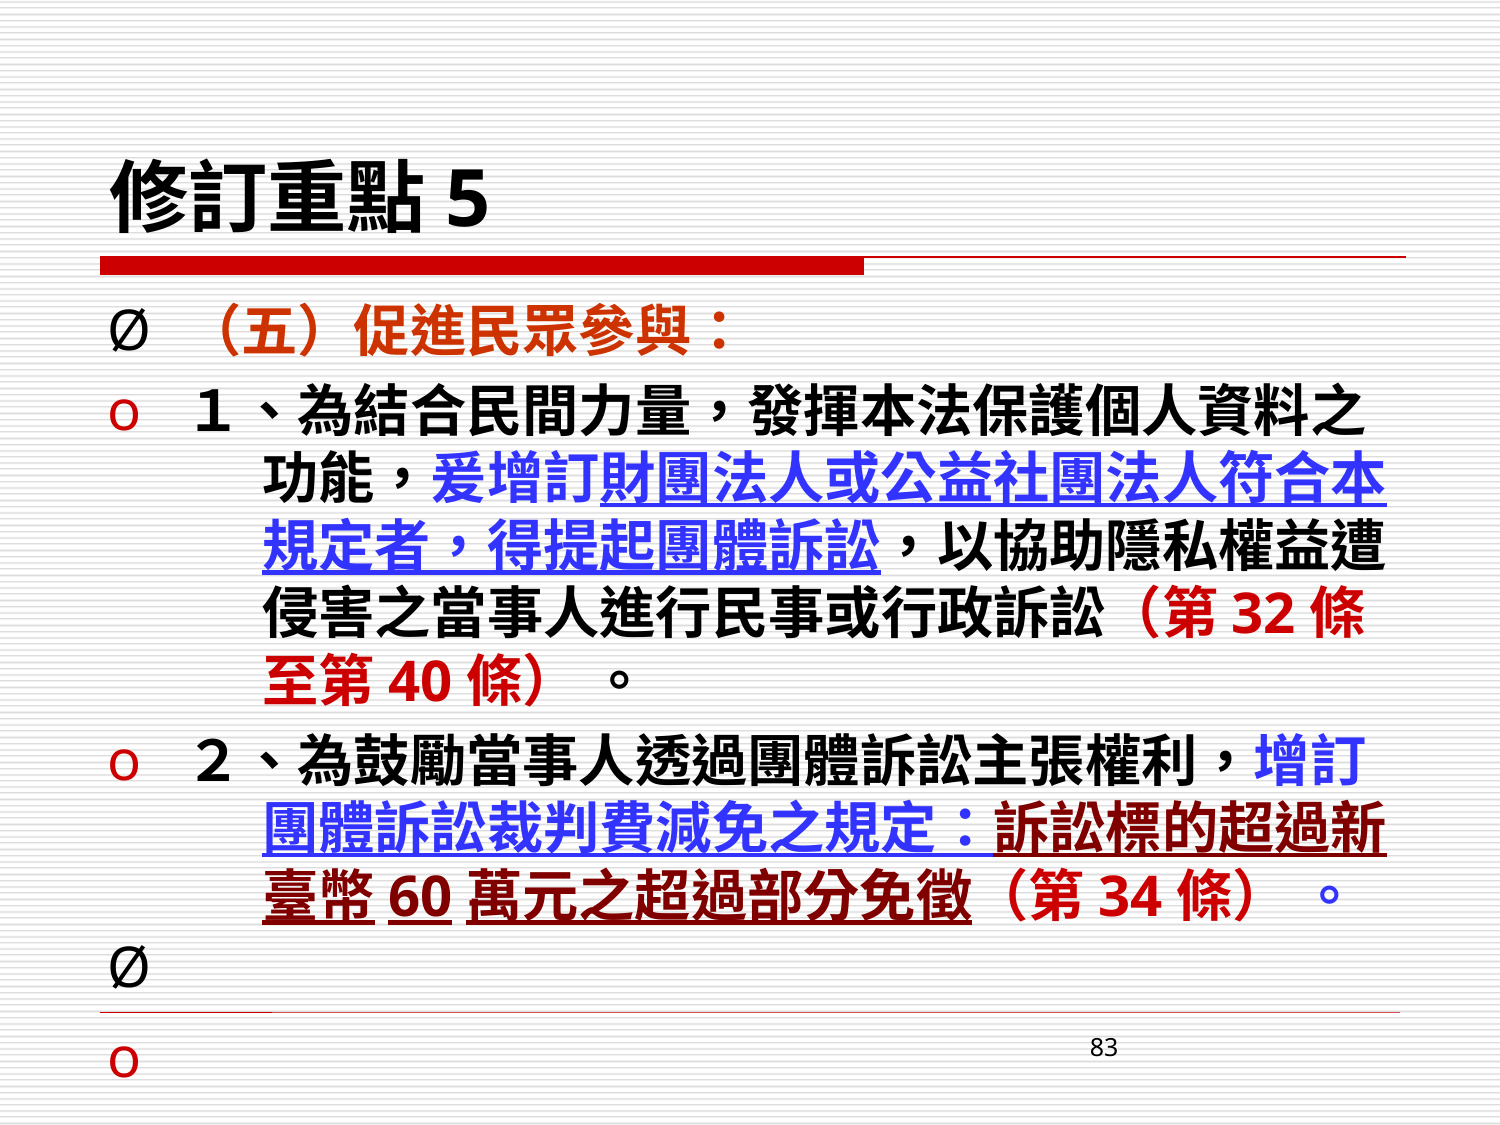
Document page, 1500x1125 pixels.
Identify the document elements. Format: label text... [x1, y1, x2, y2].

title 修訂重點5 [94, 50, 1407, 250]
list （五）促進民眾參與： １、為結合民間力量，發揮本法保護個人資料之功能，爰增訂財團法人或公益社團法人符合本規定者，得提起團體訴訟，以協助隱私權益遭侵害之當事人進行民事或行政訴訟（第32條至第40條） 。 ２、為鼓勵當事人透過團體訴訟主張權利，增訂團體訴訟裁判費減免之規定：訴訟標的超過新臺幣60萬元之超過部分免徵（第34條） 。 [92, 287, 1406, 988]
text_box [1074, 1024, 1400, 1103]
